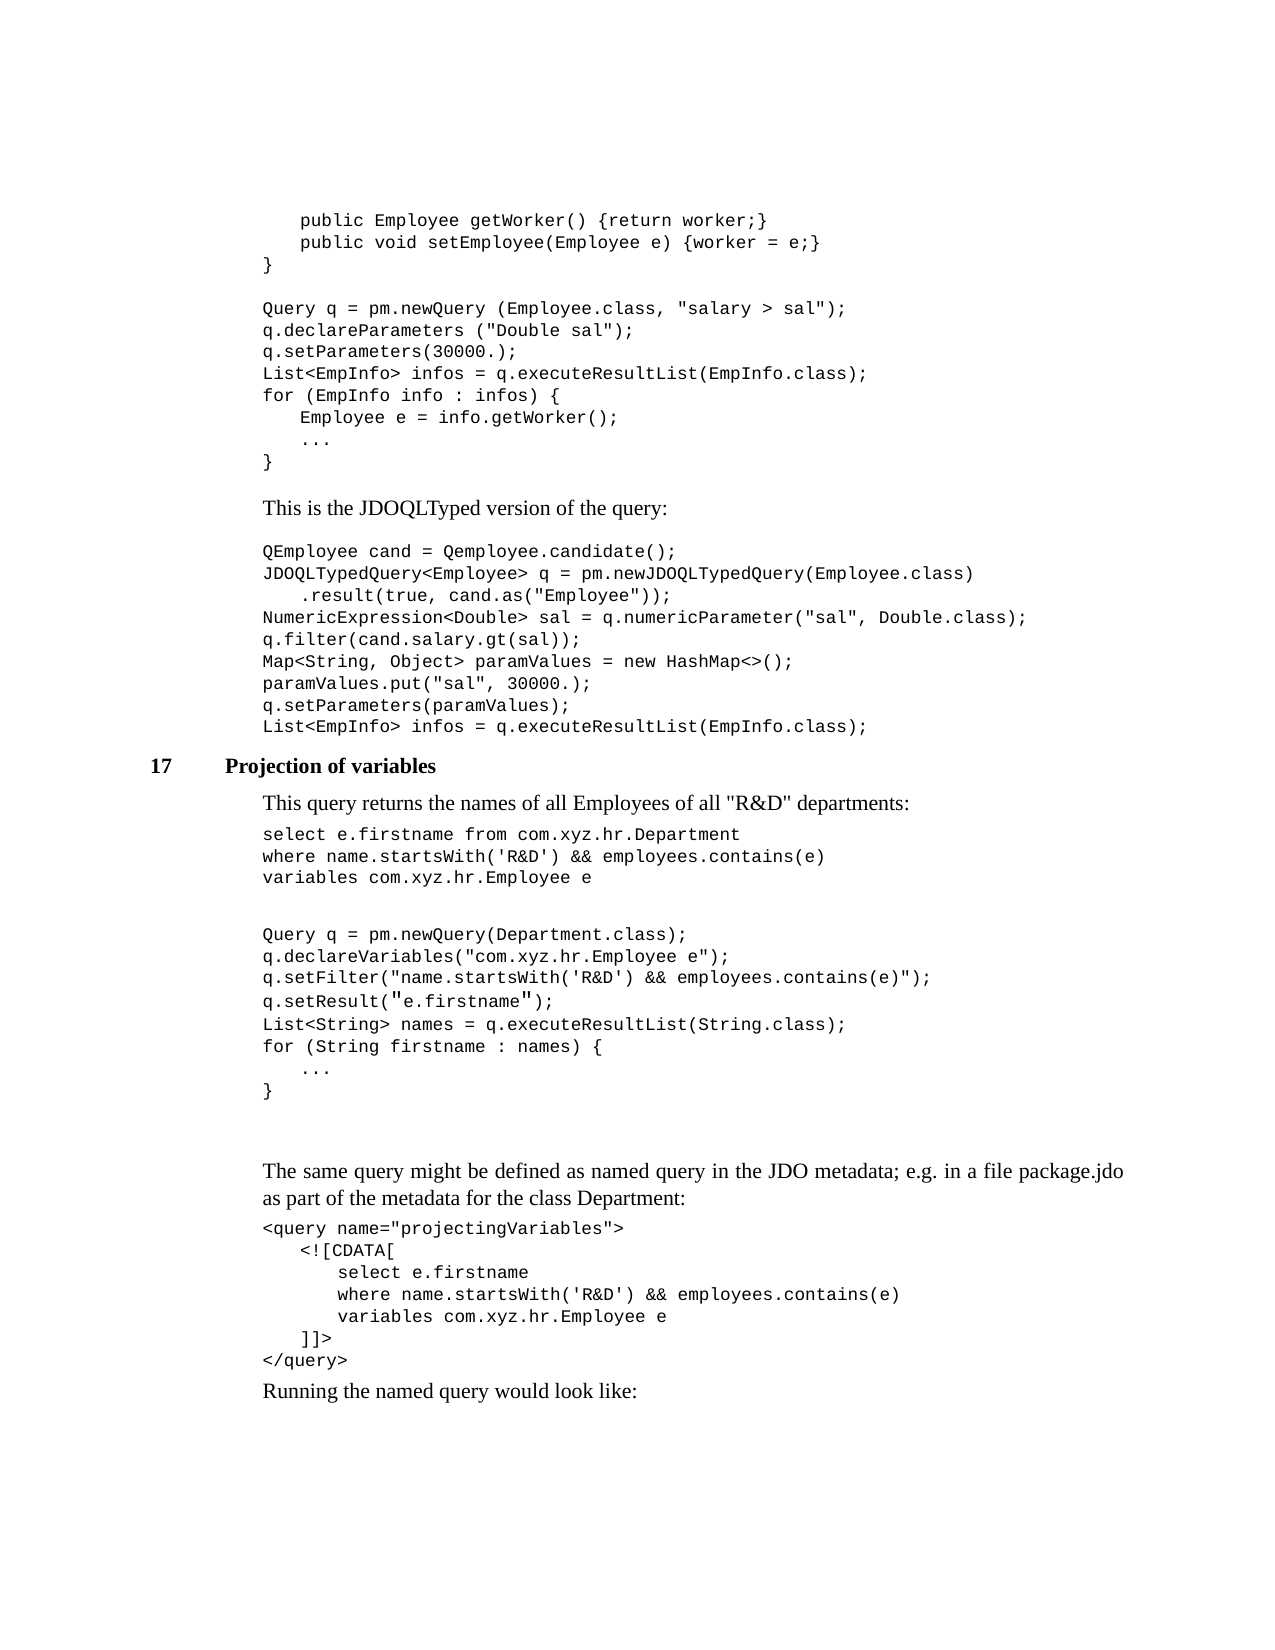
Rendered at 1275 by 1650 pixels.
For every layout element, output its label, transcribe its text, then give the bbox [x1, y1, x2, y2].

text <![CDATA[ [262, 1240, 1125, 1262]
text } [262, 451, 1125, 472]
text Employee e = info.getWorker(); [262, 407, 1125, 429]
text NumericExpression<Double> sal = q.numericParameter("sal", Double.class); [262, 607, 1125, 629]
text paramValues.put("sal", 30000.); [262, 672, 1125, 694]
text public Employee getWorker() {return worker;} [262, 210, 1125, 232]
text List<String> names = q.executeResultList(String.class); [262, 1014, 1125, 1036]
text This is the JDOQLTyped version of the query: [262, 494, 1125, 520]
text variables com.xyz.hr.Employee e [262, 1306, 1125, 1327]
text select e.firstname [262, 1262, 1125, 1284]
text } [262, 254, 1125, 276]
text This query returns the names of all Employees of all "R&D" departments: [262, 789, 1125, 815]
text q.setResult("e.firstname"); [262, 989, 1125, 1014]
subtitle Projection of variables [150, 753, 1125, 779]
text for (EmpInfo info : infos) { [262, 385, 1125, 407]
text q.declareParameters ("Double sal"); [262, 319, 1125, 341]
text ... [262, 1058, 1125, 1079]
text } [262, 1079, 1125, 1101]
text for (String firstname : names) { [262, 1036, 1125, 1058]
text q.setFilter("name.startsWith('R&D') && employees.contains(e)"); [262, 967, 1125, 989]
text List<EmpInfo> infos = q.executeResultList(EmpInfo.class); [262, 363, 1125, 385]
text q.setParameters(30000.); [262, 341, 1125, 363]
text ]]> [262, 1327, 1125, 1349]
text The same query might be defined as named query in the JDO metadata; e.g. in a file package.jdo as part of the metadata for the class Department: [262, 1158, 1125, 1210]
text q.setParameters(paramValues); [262, 694, 1125, 716]
text Query q = pm.newQuery (Employee.class, "salary > sal"); [262, 297, 1125, 319]
text q.declareVariables("com.xyz.hr.Employee e"); [262, 945, 1125, 967]
text Map<String, Object> paramValues = new HashMap<>(); [262, 651, 1125, 672]
text ... [262, 429, 1125, 451]
text public void setEmployee(Employee e) {worker = e;} [262, 232, 1125, 254]
text List<EmpInfo> infos = q.executeResultList(EmpInfo.class); [262, 716, 1125, 738]
text Running the named query would look like: [262, 1377, 1125, 1403]
text q.filter(cand.salary.gt(sal)); [262, 629, 1125, 651]
text QEmployee cand = Qemployee.candidate(); [262, 541, 1125, 563]
text .result(true, cand.as("Employee")); [262, 585, 1125, 607]
text where name.startsWith('R&D') && employees.contains(e) [262, 1284, 1125, 1306]
text Query q = pm.newQuery(Department.class); [262, 923, 1125, 945]
text <query name="projectingVariables"> [262, 1218, 1125, 1240]
text JDOQLTypedQuery<Employee> q = pm.newJDOQLTypedQuery(Employee.class) [262, 563, 1125, 585]
text </query> [262, 1349, 1125, 1371]
text select e.firstname from com.xyz.hr.Department where name.startsWith('R&D') && employees.contains(e) variables com.xyz.hr.Employee e [262, 823, 1125, 889]
